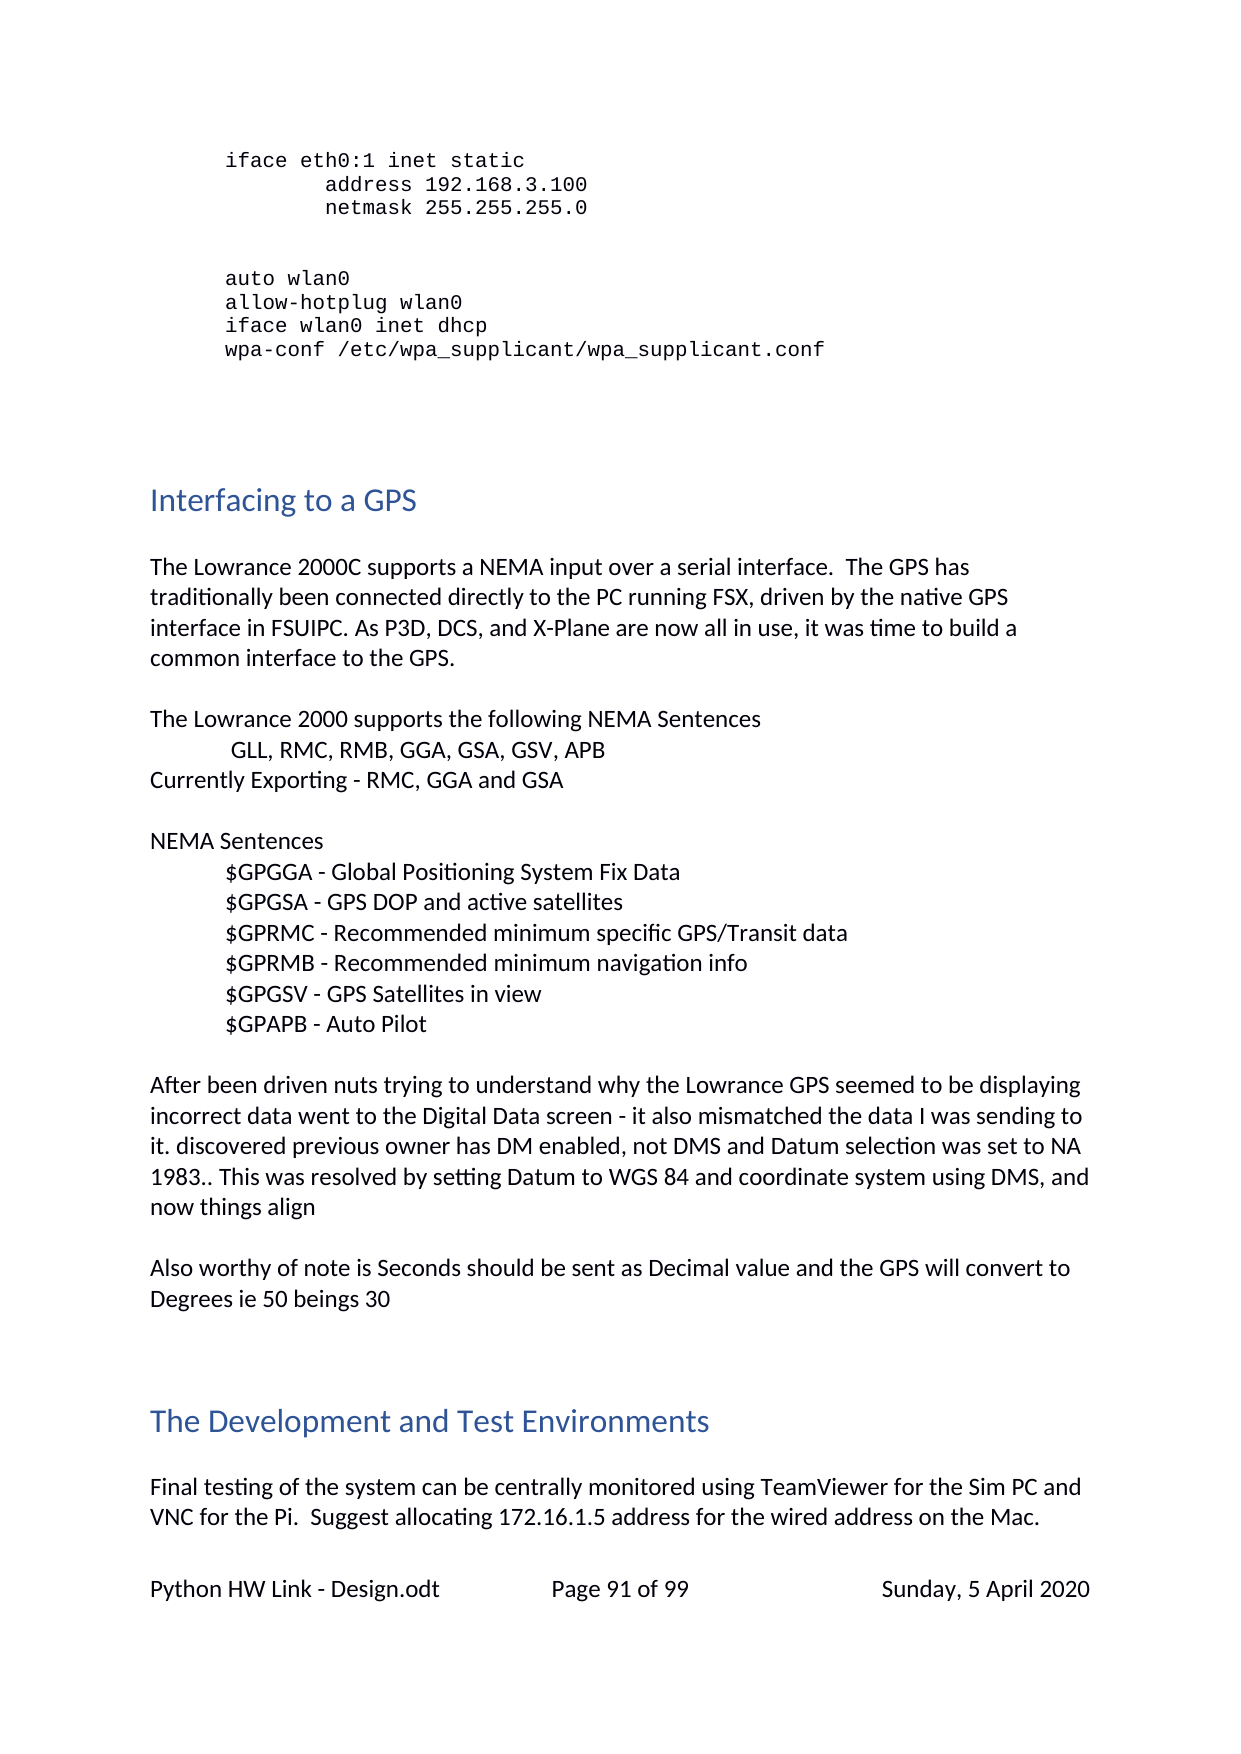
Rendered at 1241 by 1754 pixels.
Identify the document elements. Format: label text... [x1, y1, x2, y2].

text NEMA Sentences [150, 825, 1090, 856]
text GLL, RMC, RMB, GGA, GSA, GSV, APB [225, 734, 1090, 764]
text $GPRMC - Recommended minimum specific GPS/Transit data [225, 917, 1090, 947]
text Also worthy of note is Seconds should be sent as Decimal value and the GPS will convert to Degrees ie 50 beings 30 [150, 1253, 1090, 1314]
text $GPAPB - Auto Pilot [225, 1008, 1090, 1039]
text iface eth0:1 inet static address 192.168.3.100 netmask 255.255.255.0 auto wlan0 allow-hotplug wlan0 iface wlan0 inet dhcp wpa-conf /etc/wpa_supplicant/wpa_supplicant.conf [225, 150, 1090, 393]
text After been driven nuts trying to understand why the Lowrance GPS seemed to be displaying incorrect data went to the Digital Data screen - it also mismatched the data I was sending to it. discovered previous owner has DM enabled, not DMS and Datum selection was set to NA 1983.. This was resolved by setting Datum to WGS 84 and coordinate system using DMS, and now things align [150, 1069, 1090, 1222]
text $GPRMB - Recommended minimum navigation info [225, 947, 1090, 978]
subtitle Interfacing to a GPS [150, 479, 1090, 520]
text The Lowrance 2000C supports a NEMA input over a serial interface. The GPS has traditionally been connected directly to the PC running FSX, driven by the native GPS interface in FSUIPC. As P3D, DCS, and X-Plane are now all in use, it was time to build a common interface to the GPS. [150, 551, 1090, 673]
text Final testing of the system can be centrally monitored using TeamViewer for the Sim PC and VNC for the Pi. Suggest allocating 172.16.1.5 address for the wired address on the Mac. [150, 1471, 1090, 1532]
text $GPGSA - GPS DOP and active satellites [225, 886, 1090, 917]
text The Lowrance 2000 supports the following NEMA Sentences [150, 703, 1090, 734]
text $GPGGA - Global Positioning System Fix Data [225, 856, 1090, 886]
text Currently Exporting - RMC, GGA and GSA [150, 764, 1090, 795]
text $GPGSV - GPS Satellites in view [225, 978, 1090, 1008]
subtitle The Development and Test Environments [150, 1400, 1090, 1440]
